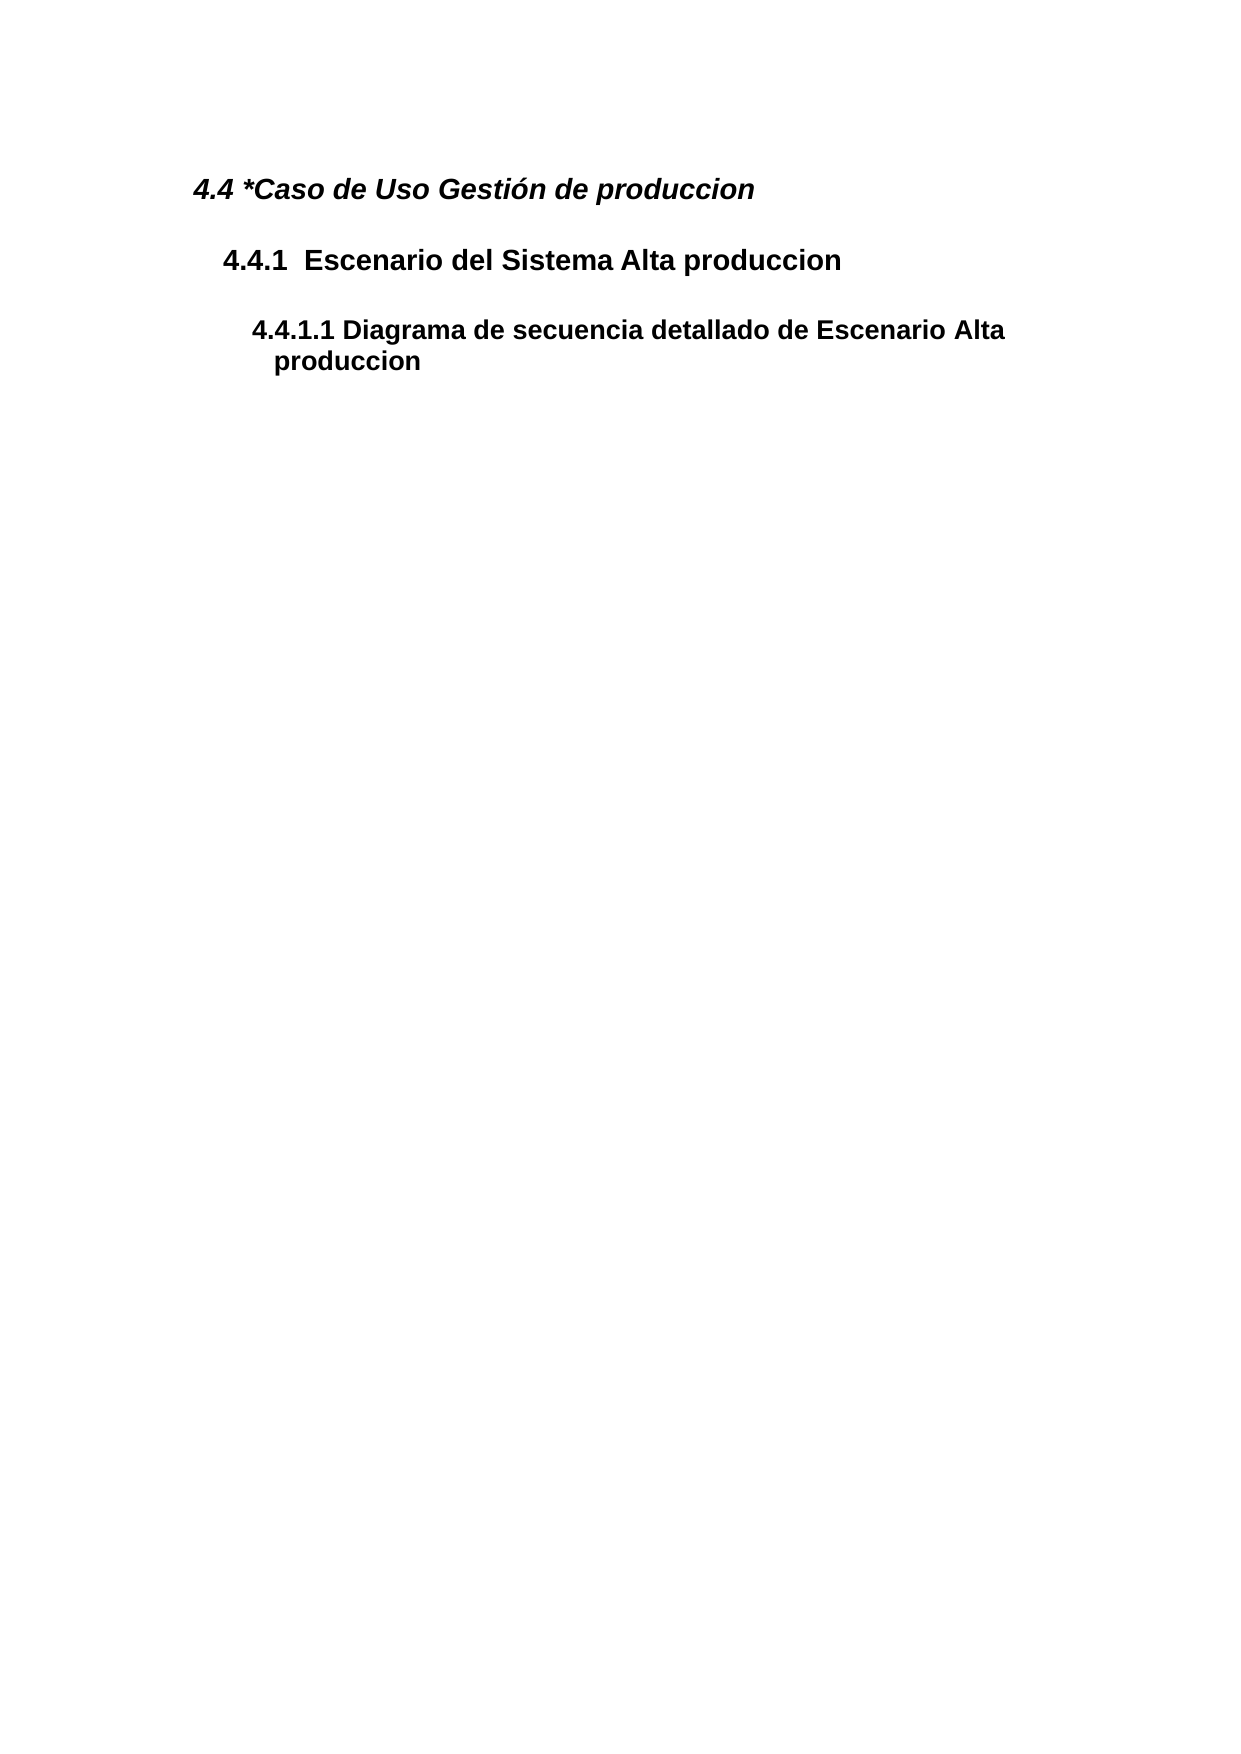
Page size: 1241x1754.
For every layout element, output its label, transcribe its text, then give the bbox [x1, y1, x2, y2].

subtitle *Caso de Uso Gestión de produccion [185, 172, 1122, 205]
subtitle Escenario del Sistema Alta produccion [215, 243, 1122, 276]
list Diagrama de secuencia detallado de Escenario Alta produccion [244, 314, 1122, 376]
